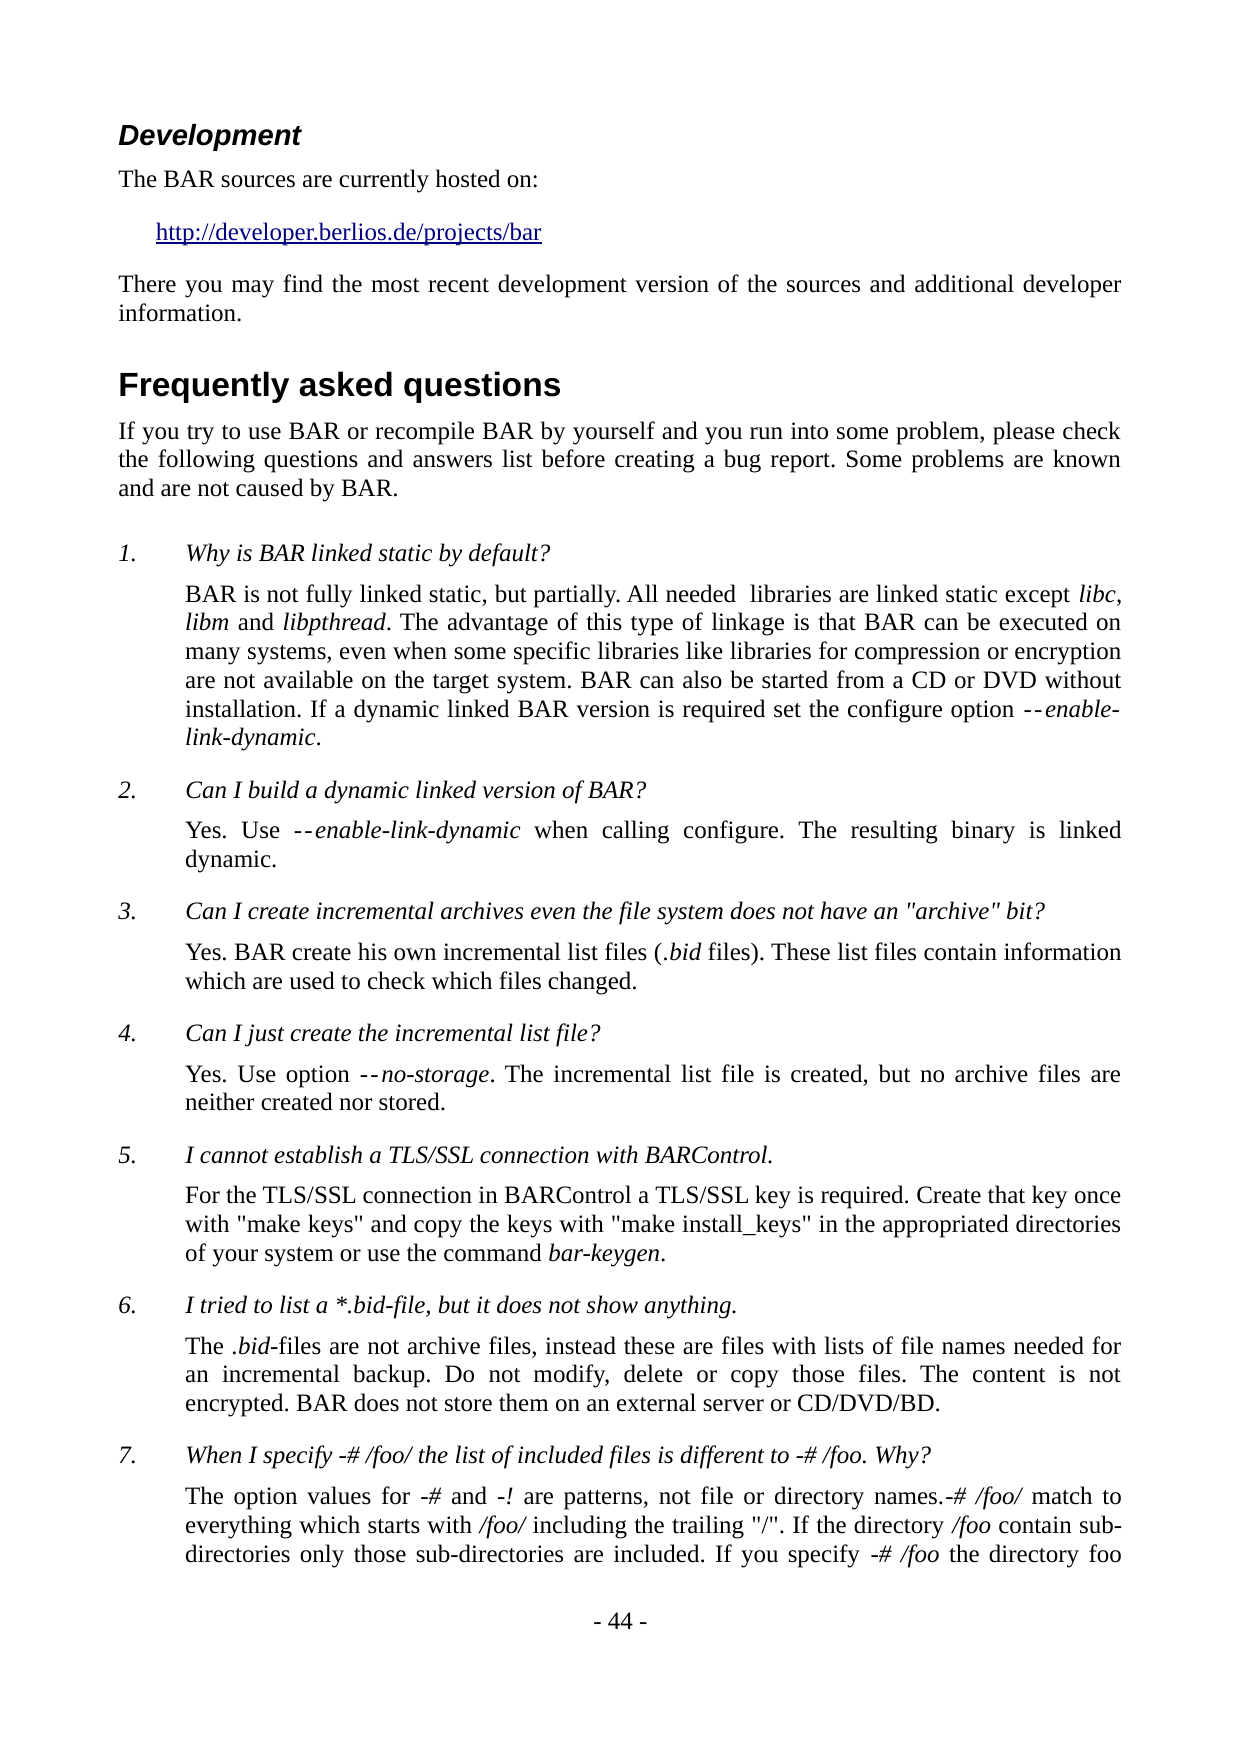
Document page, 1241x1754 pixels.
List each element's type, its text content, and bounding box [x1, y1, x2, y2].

text Yes. BAR create his own incremental list files (.bid files). These list files contain information which are used to check which files changed. [185, 937, 1122, 994]
list http://developer.berlios.de/projects/bar [156, 217, 1122, 246]
subtitle Development [118, 118, 1122, 152]
text BAR is not fully linked static, but partially. All needed libraries are linked static except libc, libm and libpthread. The advantage of this type of linkage is that BAR can be executed on many systems, even when some specific libraries like libraries for compression or encryption are not available on the target system. BAR can also be started from a CD or DVD without installation. If a dynamic linked BAR version is required set the configure option ‑‑enable-link-dynamic. [185, 579, 1122, 751]
list I tried to list a *.bid-file, but it does not show anything. [118, 1290, 1122, 1319]
text Yes. Use ‑‑enable-link-dynamic when calling configure. The resulting binary is linked dynamic. [185, 815, 1122, 873]
list Can I just create the incremental list file? [118, 1018, 1122, 1047]
text The option values for -# and -! are patterns, not file or directory names.-# /foo/ match to everything which starts with /foo/ including the trailing "/". If the directory /foo contain sub-directories only those sub-directories are included. If you specify -# /foo the directory foo [185, 1481, 1122, 1567]
text For the TLS/SSL connection in BARControl a TLS/SSL key is required. Create that key once with "make keys" and copy the keys with "make install_keys" in the appropriated directories of your system or use the command bar-keygen. [185, 1180, 1122, 1267]
text There you may find the most recent development version of the sources and additional developer information. [118, 269, 1122, 327]
list I cannot establish a TLS/SSL connection with BARControl. [118, 1140, 1122, 1168]
text The BAR sources are currently hosted on: [118, 164, 1122, 193]
text If you try to use BAR or recompile BAR by yourself and you run into some problem, please check the following questions and answers list before creating a bug report. Some problems are known and are not caused by BAR. [118, 416, 1122, 502]
text The .bid-files are not archive files, instead these are files with lists of file names needed for an incremental backup. Do not modify, delete or copy those files. The content is not encrypted. BAR does not store them on an external server or CD/DVD/BD. [185, 1331, 1122, 1417]
list When I specify -# /foo/ the list of included files is different to -# /foo. Why? [118, 1441, 1122, 1469]
subtitle Frequently asked questions [118, 364, 1122, 403]
text Yes. Use option ‑‑no-storage. The incremental list file is created, but no archive files are neither created nor stored. [185, 1059, 1122, 1116]
list Can I build a dynamic linked version of BAR? [118, 775, 1122, 803]
list Why is BAR linked static by default? [118, 538, 1122, 567]
list Can I create incremental archives even the file system does not have an "archive" bit? [118, 896, 1122, 925]
